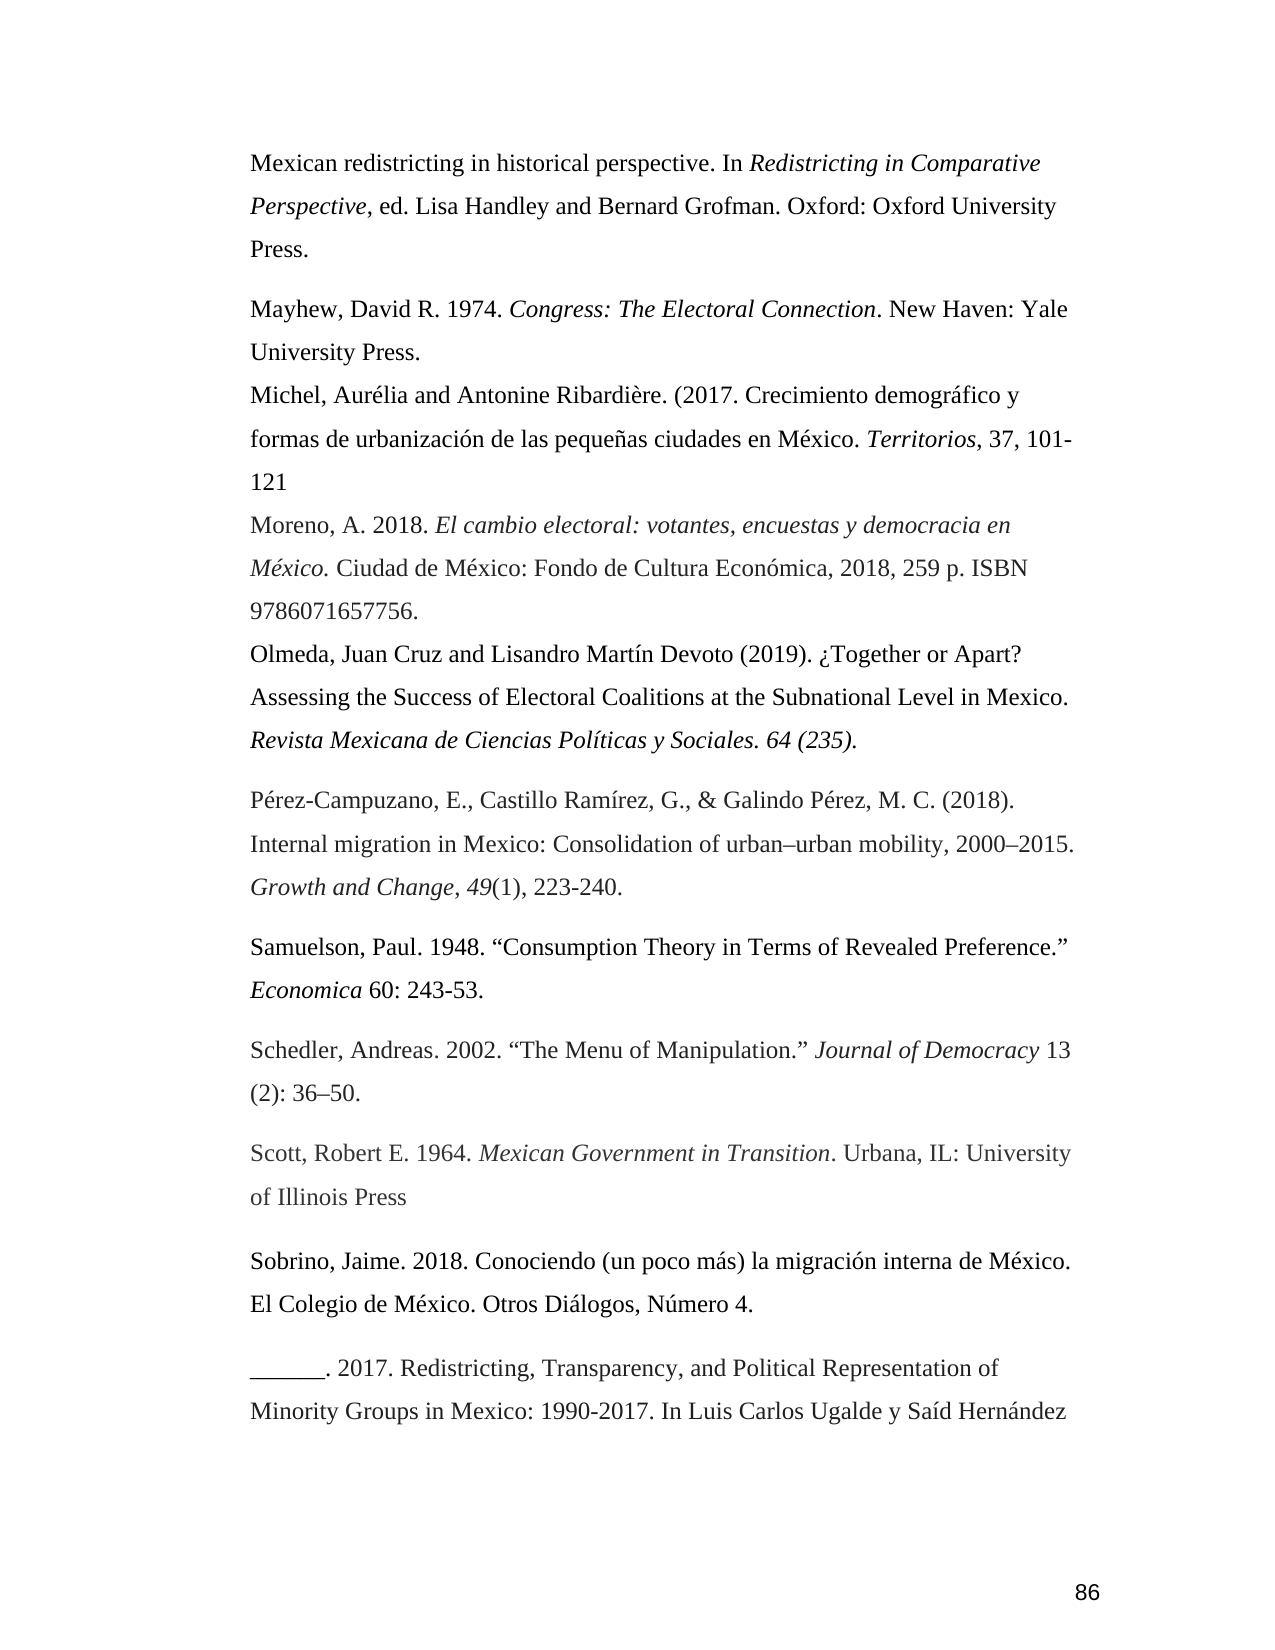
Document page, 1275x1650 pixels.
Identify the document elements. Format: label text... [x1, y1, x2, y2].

text Pérez‐Campuzano, E., Castillo Ramírez, G., & Galindo Pérez, M. C. (2018). Internal migration in Mexico: Consolidation of urban–urban mobility, 2000–2015. Growth and Change, 49(1), 223-240. [250, 786, 1088, 901]
text Sobrino, Jaime. 2018. Conociendo (un poco más) la migración interna de México. El Colegio de México. Otros Diálogos, Número 4. [250, 1246, 1088, 1318]
text Olmeda, Juan Cruz and Lisandro Martín Devoto (2019). ¿Together or Apart? Assessing the Success of Electoral Coalitions at the Subnational Level in Mexico. Revista Mexicana de Ciencias Políticas y Sociales. 64 (235). [250, 639, 1088, 754]
text Schedler, Andreas. 2002. “The Menu of Manipulation.” Journal of Democracy 13 (2): 36–50. [250, 1035, 1088, 1107]
text Mayhew, David R. 1974. Congress: The Electoral Connection. New Haven: Yale University Press. [250, 294, 1100, 366]
text ______. 2017. Redistricting, Transparency, and Political Representation of Minority Groups in Mexico: 1990-2017. In Luis Carlos Ugalde y Saíd Hernández [250, 1353, 1088, 1425]
text Moreno, A. 2018. El cambio electoral: votantes, encuestas y democracia en México. Ciudad de México: Fondo de Cultura Económica, 2018, 259 p. ISBN 9786071657756. [250, 510, 1088, 625]
text Michel, Aurélia and Antonine Ribardière. (2017. Crecimiento demográfico y formas de urbanización de las pequeñas ciudades en México. Territorios, 37, 101-121 [250, 381, 1088, 496]
text Samuelson, Paul. 1948. “Consumption Theory in Terms of Revealed Preference.” Economica 60: 243-53. [250, 932, 1088, 1004]
text Mexican redistricting in historical perspective. In Redistricting in Comparative Perspective, ed. Lisa Handley and Bernard Grofman. Oxford: Oxford University Press. [250, 148, 1088, 263]
text Scott, Robert E. 1964. Mexican Government in Transition. Urbana, IL: University of Illinois Press [250, 1138, 1088, 1210]
